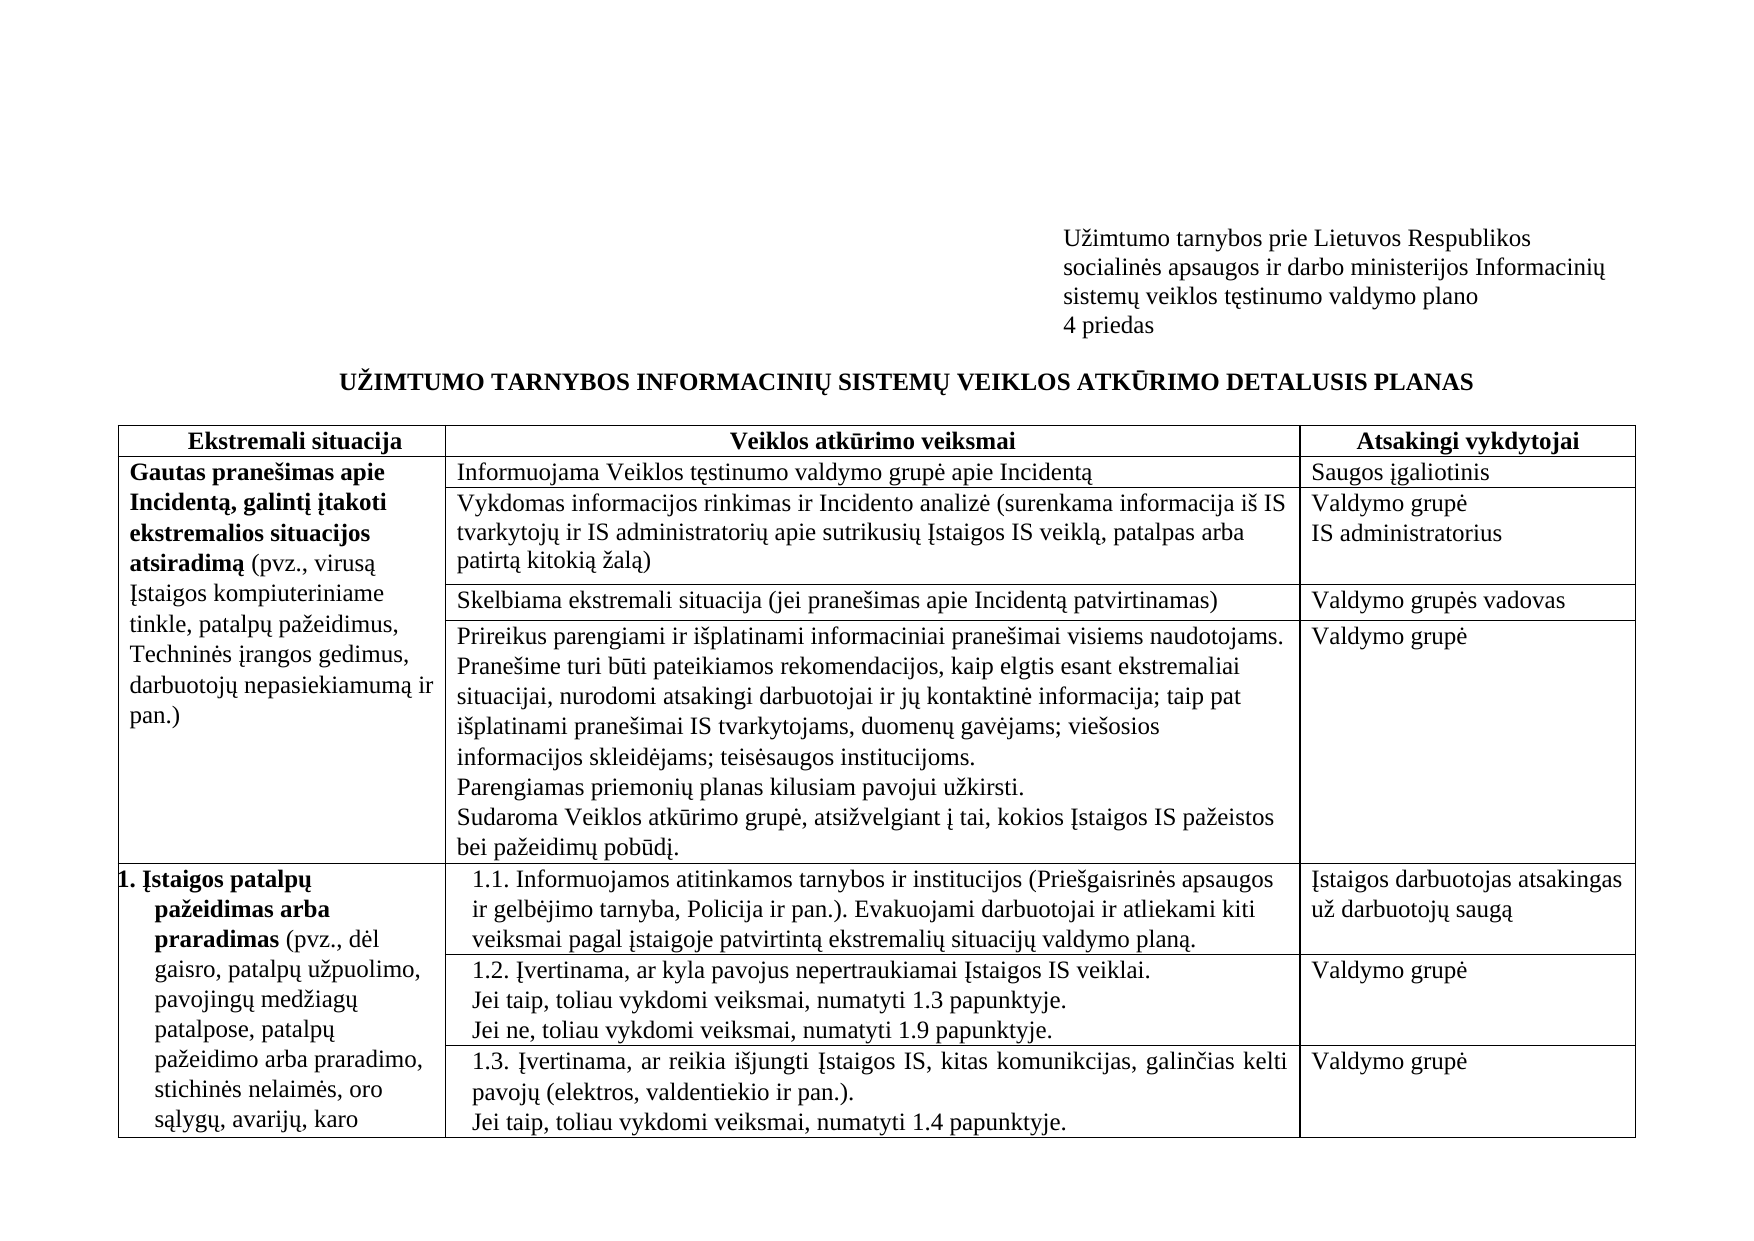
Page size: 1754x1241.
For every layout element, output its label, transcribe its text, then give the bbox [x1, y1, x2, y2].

text Užimtumo tarnybos prie Lietuvos Respublikos [1063, 223, 1636, 252]
table_header Atsakingi vykdytojai [1301, 426, 1635, 456]
text 4 priedas [1063, 310, 1636, 338]
table_cell 1.3. Įvertinama, ar reikia išjungti Įstaigos IS, kitas komunikcijas, galinčias kelti pavojų (elektros, valdentiekio ir pan.). Jei taip, toliau vykdomi veiksmai, numatyti 1.4 papunktyje. [446, 1046, 1299, 1137]
table_cell Valdymo grupė IS administratorius [1301, 488, 1635, 584]
table_cell 1. Įstaigos patalpų pažeidimas arba praradimas (pvz., dėl gaisro, patalpų užpuolimo, pavojingų medžiagų patalpose, patalpų pažeidimo arba praradimo, stichinės nelaimės, oro sąlygų, avarijų, karo [119, 864, 445, 1137]
table_cell 1.2. Įvertinama, ar kyla pavojus nepertraukiamai Įstaigos IS veiklai. Jei taip, toliau vykdomi veiksmai, numatyti 1.3 papunktyje. Jei ne, toliau vykdomi veiksmai, numatyti 1.9 papunktyje. [446, 955, 1299, 1045]
table_cell Valdymo grupės vadovas [1301, 585, 1635, 620]
text sistemų veiklos tęstinumo valdymo plano [1063, 281, 1636, 310]
table_cell Valdymo grupė [1301, 1046, 1635, 1137]
table_cell 1.1. Informuojamos atitinkamos tarnybos ir institucijos (Priešgaisrinės apsaugos ir gelbėjimo tarnyba, Policija ir pan.). Evakuojami darbuotojai ir atliekami kiti veiksmai pagal įstaigoje patvirtintą ekstremalių situacijų valdymo planą. [446, 864, 1299, 954]
table_cell Informuojama Veiklos tęstinumo valdymo grupė apie Incidentą [446, 457, 1299, 487]
table_header Veiklos atkūrimo veiksmai [446, 426, 1299, 456]
table_cell Prireikus parengiami ir išplatinami informaciniai pranešimai visiems naudotojams. Pranešime turi būti pateikiamos rekomendacijos, kaip elgtis esant ekstremaliai situacijai, nurodomi atsakingi darbuotojai ir jų kontaktinė informacija; taip pat išplatinami pranešimai IS tvarkytojams, duomenų gavėjams; viešosios informacijos skleidėjams; teisėsaugos institucijoms. Parengiamas priemonių planas kilusiam pavojui užkirsti. Sudaroma Veiklos atkūrimo grupė, atsižvelgiant į tai, kokios Įstaigos IS pažeistos bei pažeidimų pobūdį. [446, 621, 1299, 863]
table_cell Gautas pranešimas apie Incidentą, galintį įtakoti ekstremalios situacijos atsiradimą (pvz., virusą Įstaigos kompiuteriniame tinkle, patalpų pažeidimus, Techninės įrangos gedimus, darbuotojų nepasiekiamumą ir pan.) [119, 457, 445, 863]
table_cell Skelbiama ekstremali situacija (jei pranešimas apie Incidentą patvirtinamas) [446, 585, 1299, 620]
table_cell Saugos įgaliotinis [1301, 457, 1635, 487]
table_cell Vykdomas informacijos rinkimas ir Incidento analizė (surenkama informacija iš IS tvarkytojų ir IS administratorių apie sutrikusių Įstaigos IS veiklą, patalpas arba patirtą kitokią žalą) [446, 488, 1299, 584]
table_cell Įstaigos darbuotojas atsakingas už darbuotojų saugą [1301, 864, 1635, 954]
table_cell Valdymo grupė [1301, 955, 1635, 1045]
table_header Ekstremali situacija [119, 426, 445, 456]
text UŽIMTUMO TARNYBOS INFORMACINIŲ SISTEMŲ VEIKLOS ATKŪRIMO DETALUSIS PLANAS [118, 367, 1636, 396]
text socialinės apsaugos ir darbo ministerijos Informacinių [1063, 252, 1636, 281]
table_cell Valdymo grupė [1301, 621, 1635, 863]
